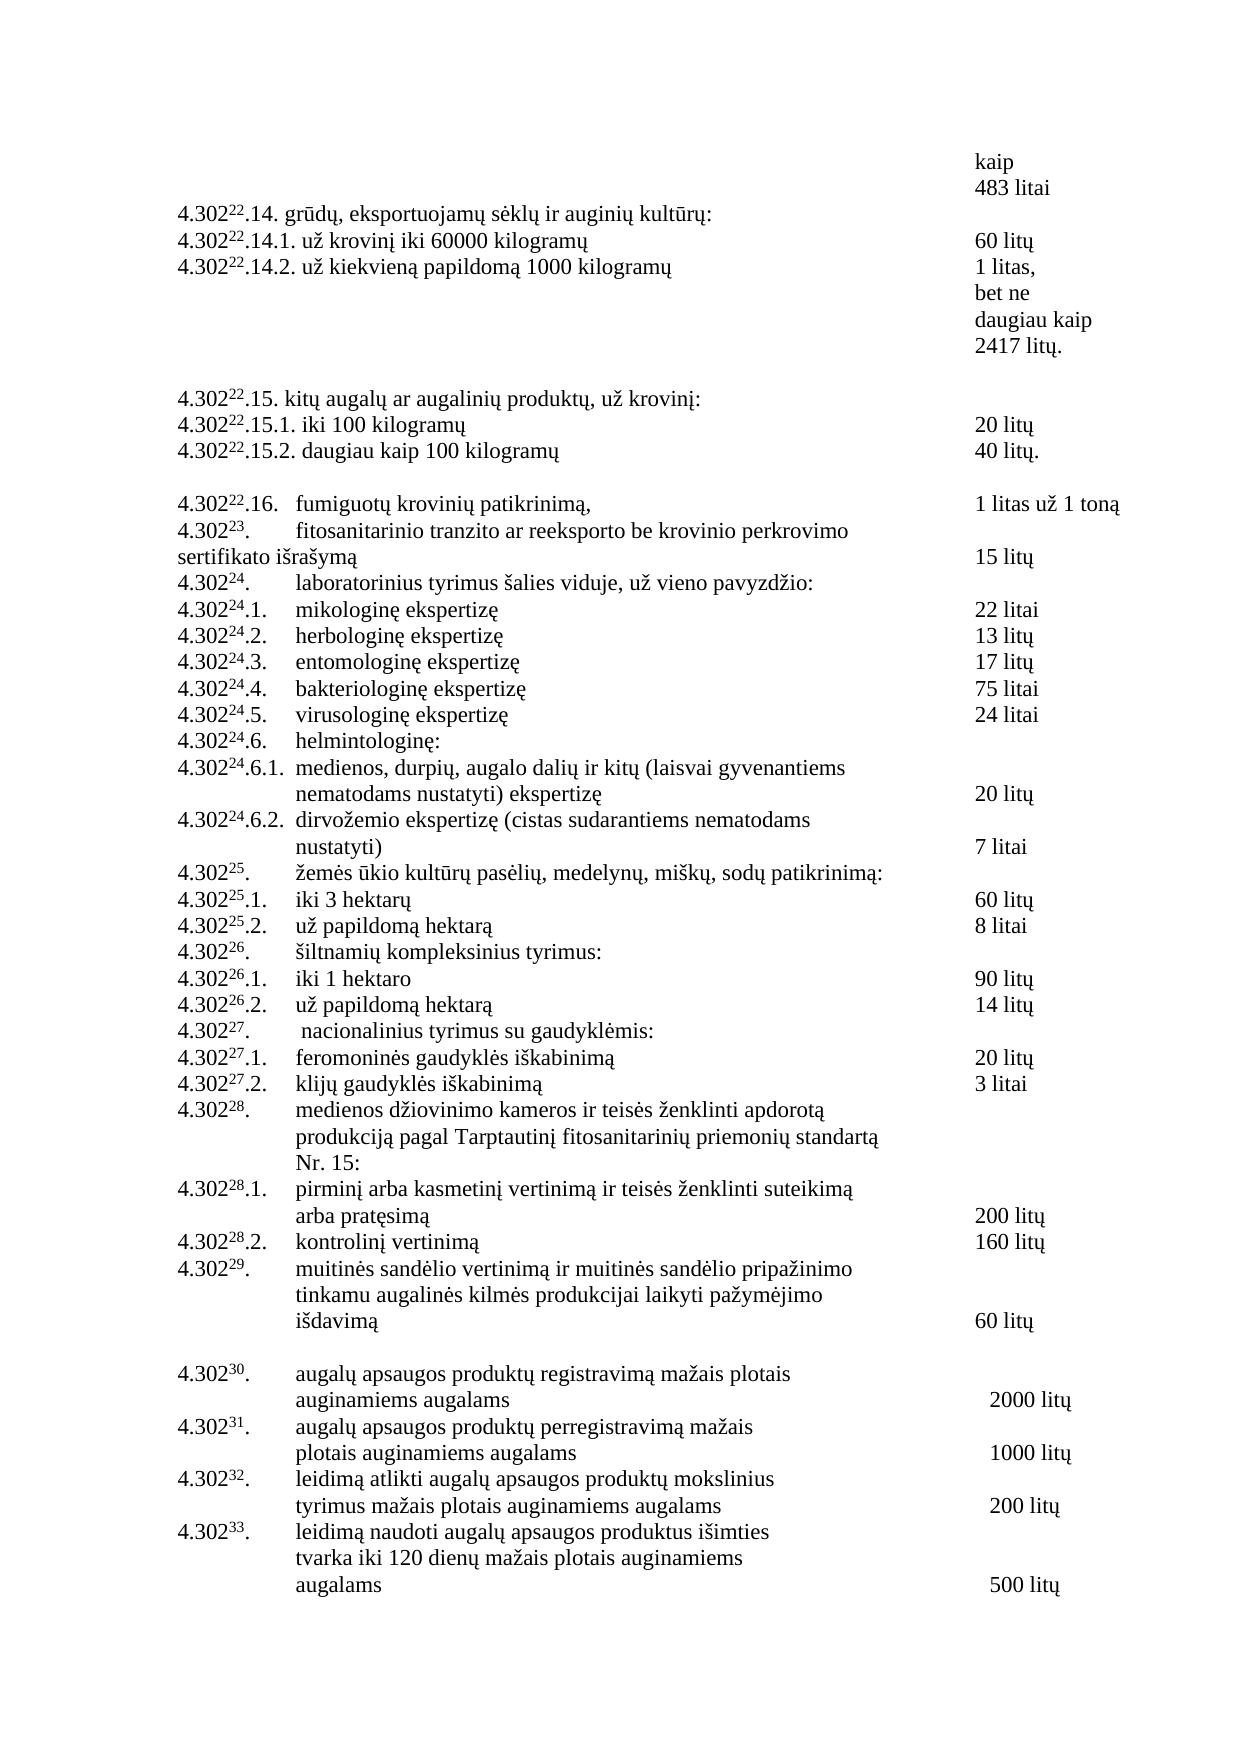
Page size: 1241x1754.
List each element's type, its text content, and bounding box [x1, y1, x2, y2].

text 4.30229. muitinės sandėlio vertinimą ir muitinės sandėlio pripažinimo [177, 1254, 1122, 1281]
text 4.30226.2. už papildomą hektarą 14 litų [177, 991, 1122, 1017]
text 4.30233. leidimą naudoti augalų apsaugos produktus išimties [177, 1518, 1122, 1544]
text 4.30224.3. entomologinę ekspertizę 17 litų [177, 648, 1122, 675]
text 4.30225.2. už papildomą hektarą 8 litai [177, 912, 1122, 938]
text 4.30222.15.1. iki 100 kilogramų 20 litų [177, 411, 1122, 438]
text 4.30224.5. virusologinę ekspertizę 24 litai [177, 701, 1122, 727]
text 4.30222.14. grūdų, eksportuojamų sėklų ir auginių kultūrų: [177, 200, 1122, 227]
text 4.30224.6.2. dirvožemio ekspertizę (cistas sudarantiems nematodams [177, 807, 1122, 833]
text 4.30228.1. pirminį arba kasmetinį vertinimą ir teisės ženklinti suteikimą [177, 1176, 1122, 1202]
text 4.30224.2. herbologinę ekspertizę 13 litų [177, 622, 1122, 648]
text 4.30224.4. bakteriologinę ekspertizę 75 litai [177, 675, 1122, 701]
text 4.30228. medienos džiovinimo kameros ir teisės ženklinti apdorotą [177, 1096, 1122, 1123]
text produkciją pagal Tarptautinį fitosanitarinių priemonių standartą [177, 1123, 1122, 1149]
text 4.30222.14.1. už krovinį iki 60000 kilogramų 60 litų [177, 227, 1122, 253]
text plotais auginamiems augalams 1000 litų [177, 1439, 1122, 1465]
text išdavimą 60 litų [177, 1307, 1122, 1334]
text arba pratęsimą 200 litų [177, 1202, 1122, 1228]
text nematodams nustatyti) ekspertizę 20 litų [177, 780, 1122, 807]
text auginamiems augalams 2000 litų [177, 1386, 1122, 1413]
text 4.30227. nacionalinius tyrimus su gaudyklėmis: [177, 1017, 1122, 1044]
text 4.30224.6. helmintologinę: [177, 727, 1122, 754]
text 4.30224. laboratorinius tyrimus šalies viduje, už vieno pavyzdžio: [177, 569, 1122, 596]
text daugiau kaip [177, 306, 1122, 332]
text 4.30222.15. kitų augalų ar augalinių produktų, už krovinį: [177, 385, 1122, 411]
text augalams 500 litų [177, 1571, 1122, 1597]
text 483 litai [974, 174, 1122, 200]
text 4.30227.2. klijų gaudyklės iškabinimą 3 litai [177, 1070, 1122, 1096]
text 4.30224.1. mikologinę ekspertizę 22 litai [177, 596, 1122, 622]
text kaip [974, 148, 1122, 174]
text Nr. 15: [177, 1149, 1122, 1176]
text 4.30222.14.2. už kiekvieną papildomą 1000 kilogramų 1 litas, [177, 253, 1122, 279]
text 4.30226.1. iki 1 hektaro 90 litų [177, 965, 1122, 991]
text 4.30232. leidimą atlikti augalų apsaugos produktų mokslinius [177, 1465, 1122, 1492]
text 4.30225.1. iki 3 hektarų 60 litų [177, 886, 1122, 912]
text 4.30224.6.1. medienos, durpių, augalo dalių ir kitų (laisvai gyvenantiems [177, 754, 1122, 780]
text 4.30228.2. kontrolinį vertinimą 160 litų [177, 1228, 1122, 1254]
text nustatyti) 7 litai [177, 833, 1122, 859]
text 4.30223. fitosanitarinio tranzito ar reeksporto be krovinio perkrovimo [177, 517, 1122, 543]
text tyrimus mažais plotais auginamiems augalams 200 litų [177, 1492, 1122, 1518]
text 2417 litų. [177, 332, 1122, 358]
text sertifikato išrašymą 15 litų [177, 543, 1122, 569]
text 4.30222.16. fumiguotų krovinių patikrinimą, 1 litas už 1 toną [177, 490, 1122, 517]
text 4.30225. žemės ūkio kultūrų pasėlių, medelynų, miškų, sodų patikrinimą: [177, 859, 1122, 886]
text tvarka iki 120 dienų mažais plotais auginamiems [177, 1544, 1122, 1571]
text 4.30226. šiltnamių kompleksinius tyrimus: [177, 938, 1122, 965]
text 4.30230. augalų apsaugos produktų registravimą mažais plotais [177, 1360, 1122, 1386]
text 4.30231. augalų apsaugos produktų perregistravimą mažais [177, 1413, 1122, 1439]
text bet ne [177, 279, 1122, 306]
text tinkamu augalinės kilmės produkcijai laikyti pažymėjimo [177, 1281, 1122, 1307]
text 4.30222.15.2. daugiau kaip 100 kilogramų 40 litų. [177, 438, 1122, 464]
text 4.30227.1. feromoninės gaudyklės iškabinimą 20 litų [177, 1044, 1122, 1070]
